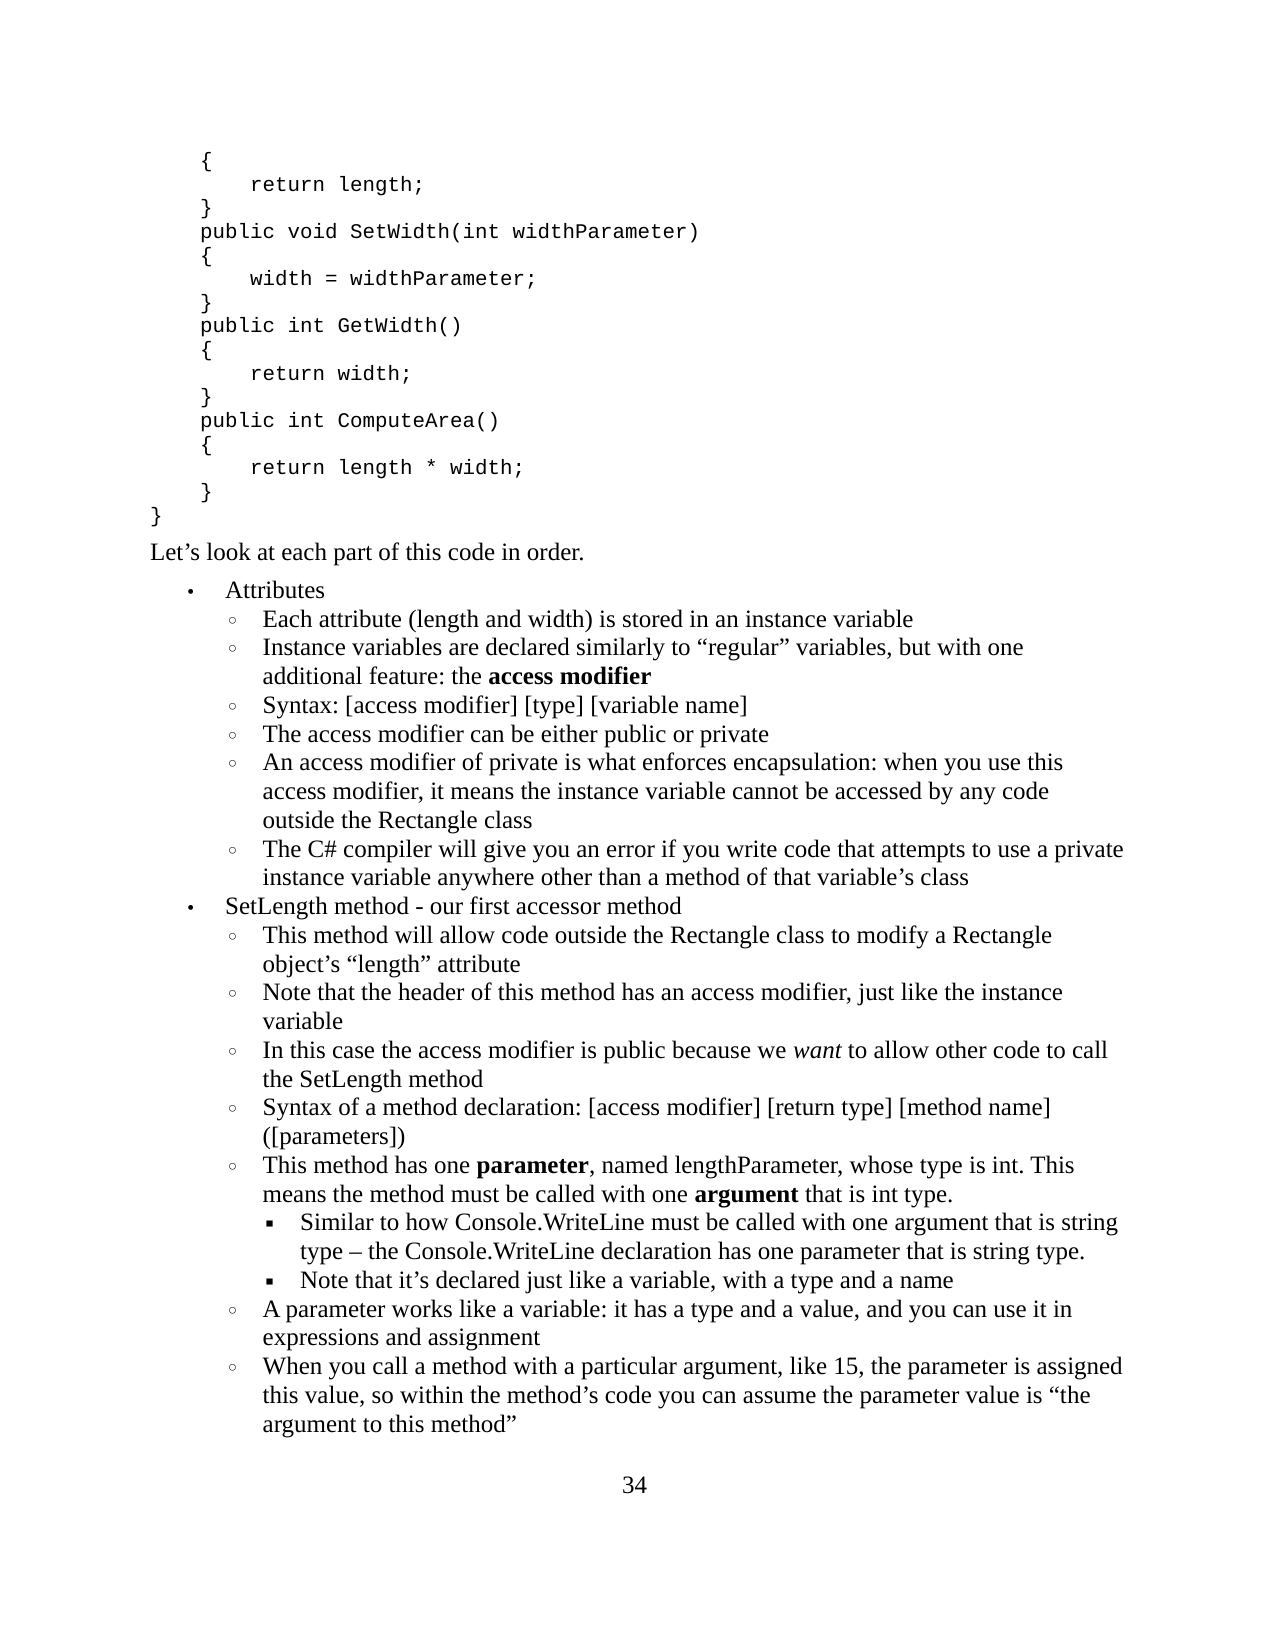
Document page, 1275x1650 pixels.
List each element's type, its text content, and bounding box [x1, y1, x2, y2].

list When you call a method with a particular argument, like 15, the parameter is assigned this value, so within the method’s code you can assume the parameter value is “the argument to this method” [225, 1351, 1125, 1437]
list This method has one parameter, named lengthParameter, whose type is int. This means the method must be called with one argument that is int type. [225, 1150, 1125, 1207]
list An access modifier of private is what enforces encapsulation: when you use this access modifier, it means the instance variable cannot be accessed by any code outside the Rectangle class [225, 747, 1125, 834]
list The C# compiler will give you an error if you write code that attempts to use a private instance variable anywhere other than a method of that variable’s class [225, 834, 1125, 891]
text public int GetWidth() [150, 316, 1125, 339]
list Syntax: [access modifier] [type] [variable name] [225, 690, 1125, 719]
text } [150, 197, 1125, 221]
text { [150, 244, 1125, 268]
text public int ComputeArea() [150, 410, 1125, 434]
text } [150, 505, 1125, 528]
text } [150, 481, 1125, 505]
text public void SetWidth(int widthParameter) [150, 221, 1125, 244]
list Note that the header of this method has an access modifier, just like the instance variable [225, 977, 1125, 1035]
list Syntax of a method declaration: [access modifier] [return type] [method name]([parameters]) [225, 1092, 1125, 1150]
list Attributes [187, 575, 1125, 604]
text return width; [150, 363, 1125, 386]
text return length * width; [150, 457, 1125, 481]
text } [150, 292, 1125, 316]
list Note that it’s declared just like a variable, with a type and a name [262, 1265, 1125, 1294]
list In this case the access modifier is public because we want to allow other code to call the SetLength method [225, 1035, 1125, 1092]
text { [150, 339, 1125, 363]
list A parameter works like a variable: it has a type and a value, and you can use it in expressions and assignment [225, 1294, 1125, 1351]
text { [150, 150, 1125, 174]
text width = widthParameter; [150, 268, 1125, 292]
list Similar to how Console.WriteLine must be called with one argument that is string type – the Console.WriteLine declaration has one parameter that is string type. [262, 1207, 1125, 1265]
text { [150, 434, 1125, 457]
list The access modifier can be either public or private [225, 719, 1125, 747]
text return length; [150, 174, 1125, 197]
list Each attribute (length and width) is stored in an instance variable [225, 604, 1125, 632]
text } [150, 386, 1125, 410]
text Let’s look at each part of this code in order. [150, 537, 1125, 566]
list SetLength method - our first accessor method [187, 891, 1125, 920]
list This method will allow code outside the Rectangle class to modify a Rectangle object’s “length” attribute [225, 920, 1125, 977]
list Instance variables are declared similarly to “regular” variables, but with one additional feature: the access modifier [225, 632, 1125, 690]
